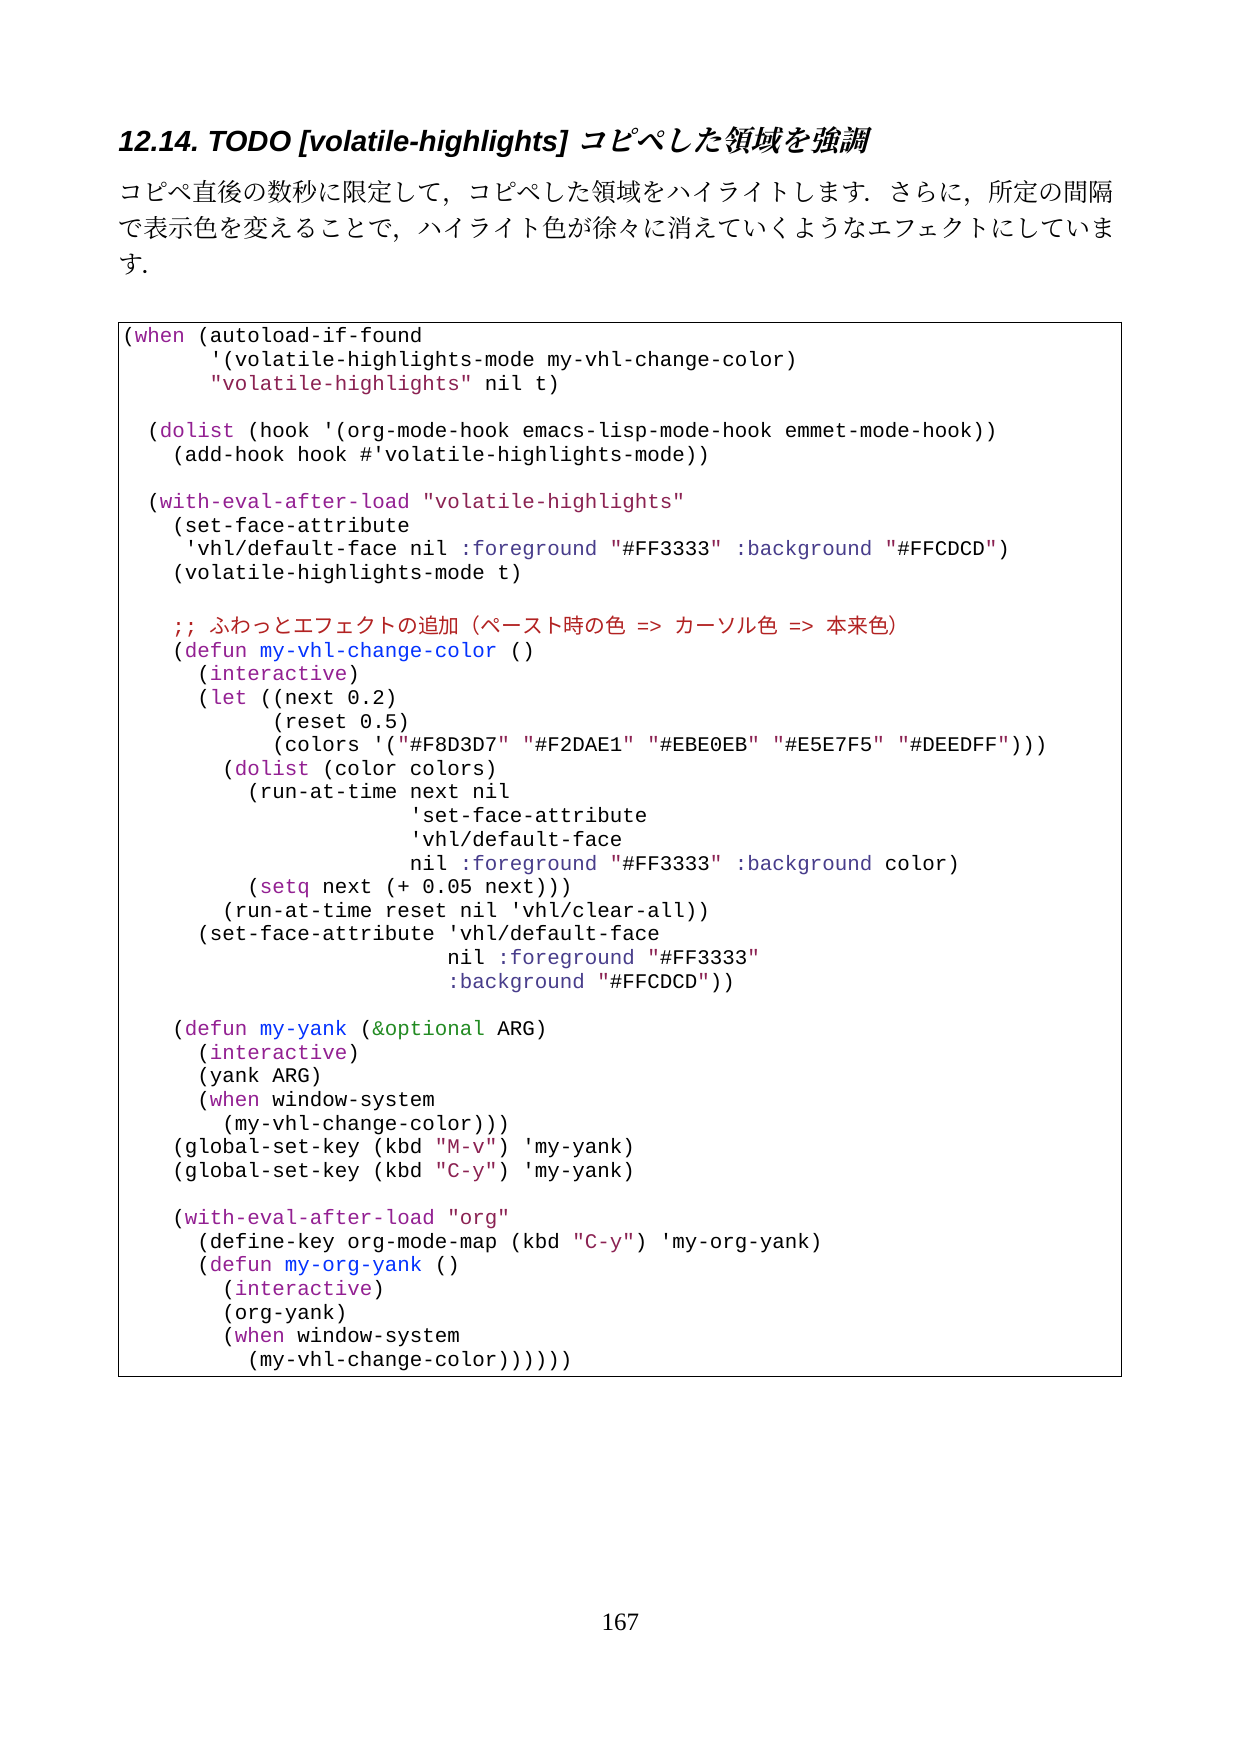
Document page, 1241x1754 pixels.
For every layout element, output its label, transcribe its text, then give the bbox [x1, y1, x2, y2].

text ;; ふわっとエフェクトの追加（ペースト時の色 => カーソル色 => 本来色） [119, 605, 1121, 636]
text 'vhl/default-face nil :foreground "#FF3333" :background "#FFCDCD") [119, 534, 1121, 558]
text (setq next (+ 0.05 next))) [119, 872, 1121, 896]
text (let ((next 0.2) [119, 683, 1121, 707]
text (my-vhl-change-color))) [119, 1109, 1121, 1132]
text 'vhl/default-face [119, 825, 1121, 848]
text (set-face-attribute 'vhl/default-face [119, 919, 1121, 943]
text nil :foreground "#FF3333" [119, 943, 1121, 967]
text (when (autoload-if-found [119, 323, 1121, 345]
text (with-eval-after-load "org" [119, 1203, 1121, 1227]
text "volatile-highlights" nil t) [119, 369, 1121, 392]
text (when window-system [119, 1321, 1121, 1345]
text (yank ARG) [119, 1061, 1121, 1085]
text (when window-system [119, 1085, 1121, 1109]
text (with-eval-after-load "volatile-highlights" [119, 487, 1121, 511]
text (dolist (color colors) [119, 754, 1121, 778]
text '(volatile-highlights-mode my-vhl-change-color) [119, 345, 1121, 369]
text (defun my-vhl-change-color () [119, 636, 1121, 659]
text (reset 0.5) [119, 707, 1121, 730]
text (interactive) [119, 1038, 1121, 1061]
text (colors '("#F8D3D7" "#F2DAE1" "#EBE0EB" "#E5E7F5" "#DEEDFF"))) [119, 730, 1121, 754]
text (volatile-highlights-mode t) [119, 558, 1121, 582]
text :background "#FFCDCD")) [119, 967, 1121, 990]
text (set-face-attribute [119, 511, 1121, 534]
text コピペ直後の数秒に限定して，コピペした領域をハイライトします．さらに，所定の間隔で表示色を変えることで，ハイライト色が徐々に消えていくようなエフェクトにしています． [118, 172, 1122, 309]
text (global-set-key (kbd "C-y") 'my-yank) [119, 1156, 1121, 1179]
text (my-vhl-change-color)))))) [119, 1345, 1121, 1376]
text (add-hook hook #'volatile-highlights-mode)) [119, 440, 1121, 463]
text (interactive) [119, 1274, 1121, 1298]
text (define-key org-mode-map (kbd "C-y") 'my-org-yank) [119, 1227, 1121, 1251]
text (defun my-yank (&optional ARG) [119, 1014, 1121, 1038]
text (dolist (hook '(org-mode-hook emacs-lisp-mode-hook emmet-mode-hook)) [119, 416, 1121, 440]
text (org-yank) [119, 1298, 1121, 1321]
text 'set-face-attribute [119, 801, 1121, 825]
text (global-set-key (kbd "M-v") 'my-yank) [119, 1132, 1121, 1156]
text (run-at-time reset nil 'vhl/clear-all)) [119, 896, 1121, 919]
text nil :foreground "#FF3333" :background color) [119, 848, 1121, 872]
subtitle TODO [volatile-highlights] コピペした領域を強調 [118, 118, 1122, 160]
text (defun my-org-yank () [119, 1251, 1121, 1274]
text (run-at-time next nil [119, 778, 1121, 801]
text (interactive) [119, 659, 1121, 683]
